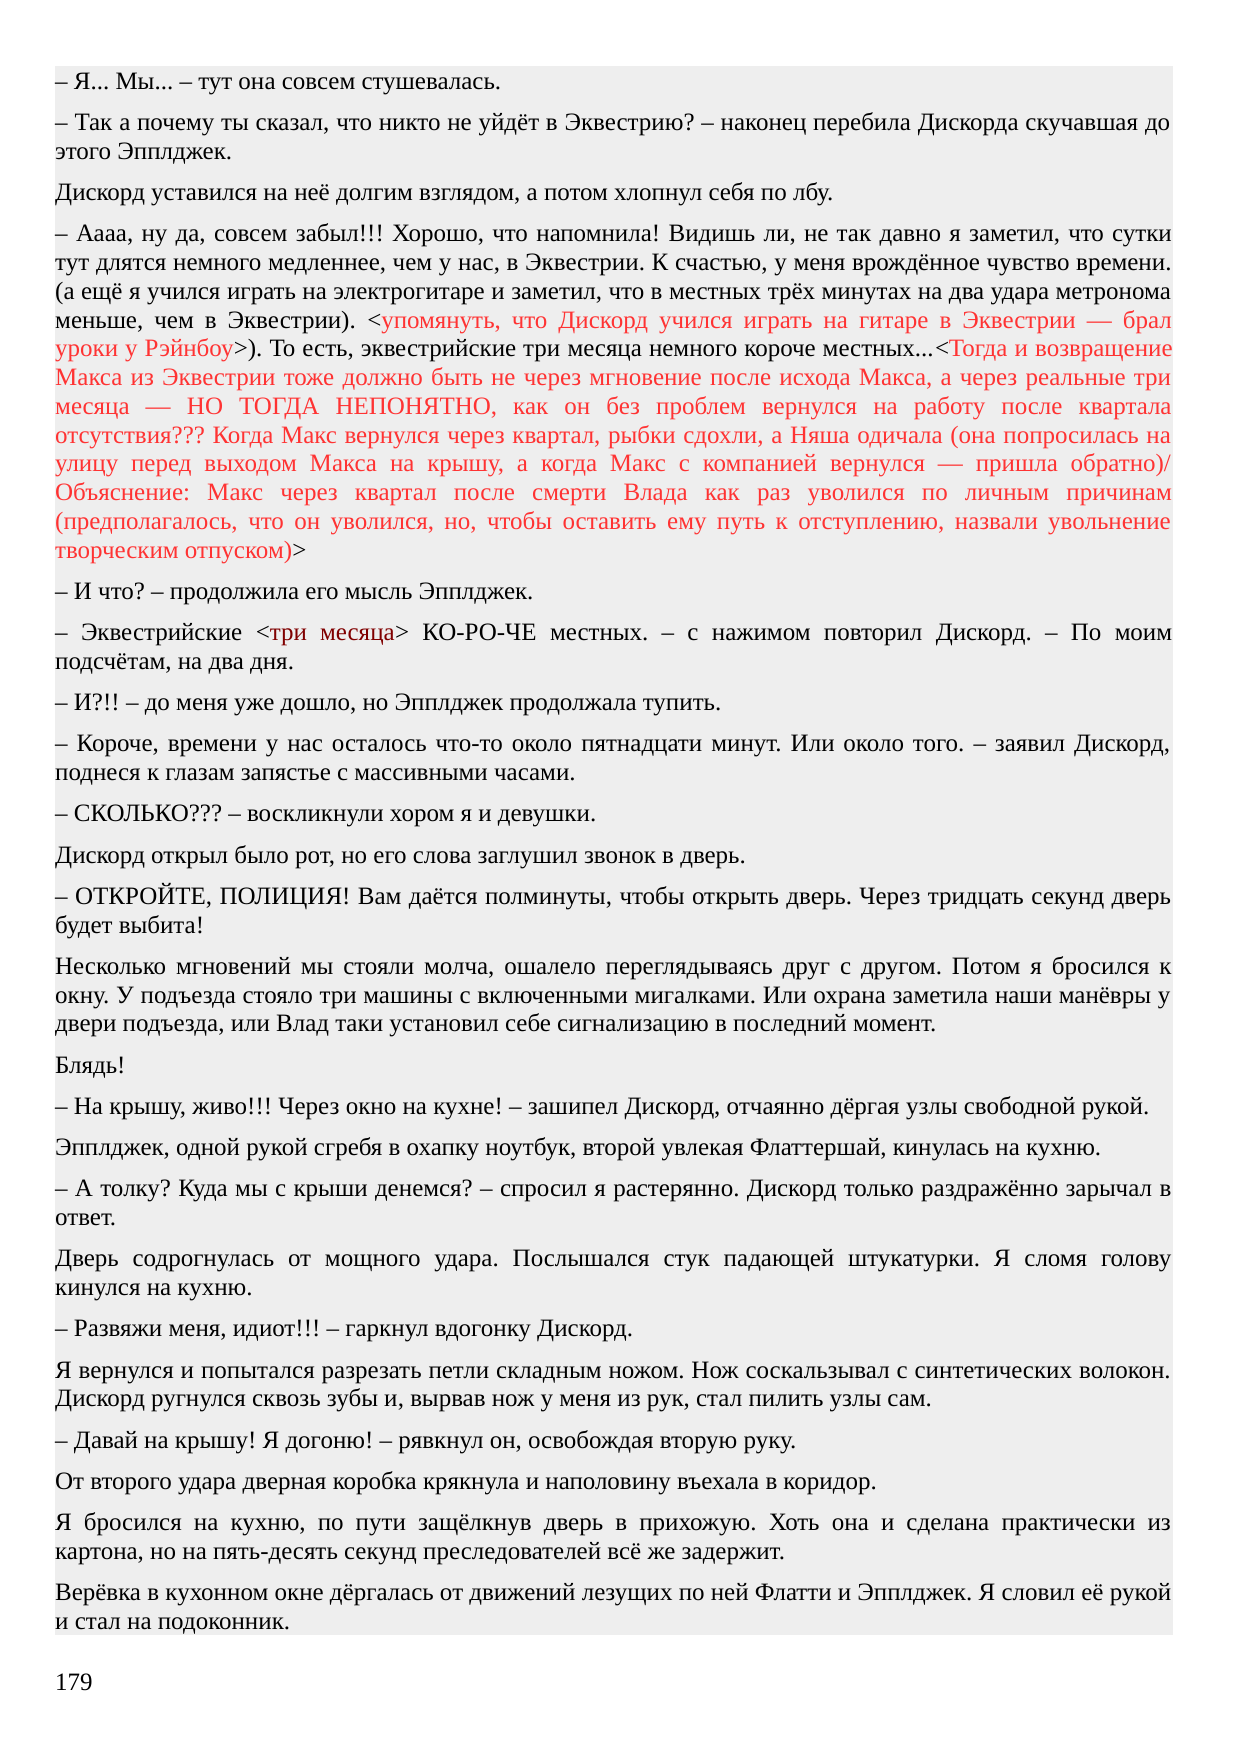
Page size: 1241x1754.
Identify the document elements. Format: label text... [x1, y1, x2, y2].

text – Эквестрийские <три месяца> КО-РО-ЧЕ местных. – с нажимом повторил Дискорд. – По моим подсчётам, на два дня. [55, 617, 1173, 675]
text – Так а почему ты сказал, что никто не уйдёт в Эквестрию? – наконец перебила Дискорда скучавшая до этого Эпплджек. [55, 107, 1173, 165]
text – СКОЛЬКО??? – воскликнули хором я и девушки. [55, 798, 1173, 827]
text – ОТКРОЙТЕ, ПОЛИЦИЯ! Вам даётся полминуты, чтобы открыть дверь. Через тридцать секунд дверь будет выбита! [55, 881, 1173, 938]
text – И что? – продолжила его мысль Эпплджек. [55, 576, 1173, 605]
text – Я... Мы... – тут она совсем стушевалась. [55, 66, 1173, 95]
text – Короче, времени у нас осталось что-то около пятнадцати минут. Или около того. – заявил Дискорд, поднеся к глазам запястье с массивными часами. [55, 728, 1173, 786]
text Дверь содрогнулась от мощного удара. Послышался стук падающей штукатурки. Я сломя голову кинулся на кухню. [55, 1243, 1173, 1301]
text Я вернулся и попытался разрезать петли складным ножом. Нож соскальзывал с синтетических волокон. Дискорд ругнулся сквозь зубы и, вырвав нож у меня из рук, стал пилить узлы сам. [55, 1355, 1173, 1412]
text – Давай на крышу! Я догоню! – рявкнул он, освобождая вторую руку. [55, 1425, 1173, 1453]
text – И?!! – до меня уже дошло, но Эпплджек продолжала тупить. [55, 687, 1173, 716]
text Дискорд уставился на неё долгим взглядом, а потом хлопнул себя по лбу. [55, 177, 1173, 206]
text Несколько мгновений мы стояли молча, ошалело переглядываясь друг с другом. Потом я бросился к окну. У подъезда стояло три машины с включенными мигалками. Или охрана заметила наши манёвры у двери подъезда, или Влад таки установил себе сигнализацию в последний момент. [55, 951, 1173, 1037]
text Эпплджек, одной рукой сгребя в охапку ноутбук, второй увлекая Флаттершай, кинулась на кухню. [55, 1132, 1173, 1161]
text Дискорд открыл было рот, но его слова заглушил звонок в дверь. [55, 840, 1173, 868]
text – Аааа, ну да, совсем забыл!!! Хорошо, что напомнила! Видишь ли, не так давно я заметил, что сутки тут длятся немного медленнее, чем у нас, в Эквестрии. К счастью, у меня врождённое чувство времени. (а ещё я учился играть на электрогитаре и заметил, что в местных трёх минутах на два удара метронома меньше, чем в Эквестрии). <упомянуть, что Дискорд учился играть на гитаре в Эквестрии — брал уроки у Рэйнбоу>). То есть, эквестрийские три месяца немного короче местных...<Тогда и возвращение Макса из Эквестрии тоже должно быть не через мгновение после исхода Макса, а через реальные три месяца — НО ТОГДА НЕПОНЯТНО, как он без проблем вернулся на работу после квартала отсутствия??? Когда Макс вернулся через квартал, рыбки сдохли, а Няша одичала (она попросилась на улицу перед выходом Макса на крышу, а когда Макс с компанией вернулся — пришла обратно)/ Объяснение: Макс через квартал после смерти Влада как раз уволился по личным причинам (предполагалось, что он уволился, но, чтобы оставить ему путь к отступлению, назвали увольнение творческим отпуском)> [55, 218, 1173, 563]
text – А толку? Куда мы с крыши денемся? – спросил я растерянно. Дискорд только раздражённо зарычал в ответ. [55, 1173, 1173, 1231]
text – Развяжи меня, идиот!!! – гаркнул вдогонку Дискорд. [55, 1313, 1173, 1342]
text – На крышу, живо!!! Через окно на кухне! – зашипел Дискорд, отчаянно дёргая узлы свободной рукой. [55, 1091, 1173, 1120]
text Блядь! [55, 1050, 1173, 1078]
text Верёвка в кухонном окне дёргалась от движений лезущих по ней Флатти и Эпплджек. Я словил её рукой и стал на подоконник. [55, 1577, 1173, 1635]
text Я бросился на кухню, по пути защёлкнув дверь в прихожую. Хоть она и сделана практически из картона, но на пять-десять секунд преследователей всё же задержит. [55, 1507, 1173, 1565]
text От второго удара дверная коробка крякнула и наполовину въехала в коридор. [55, 1466, 1173, 1495]
